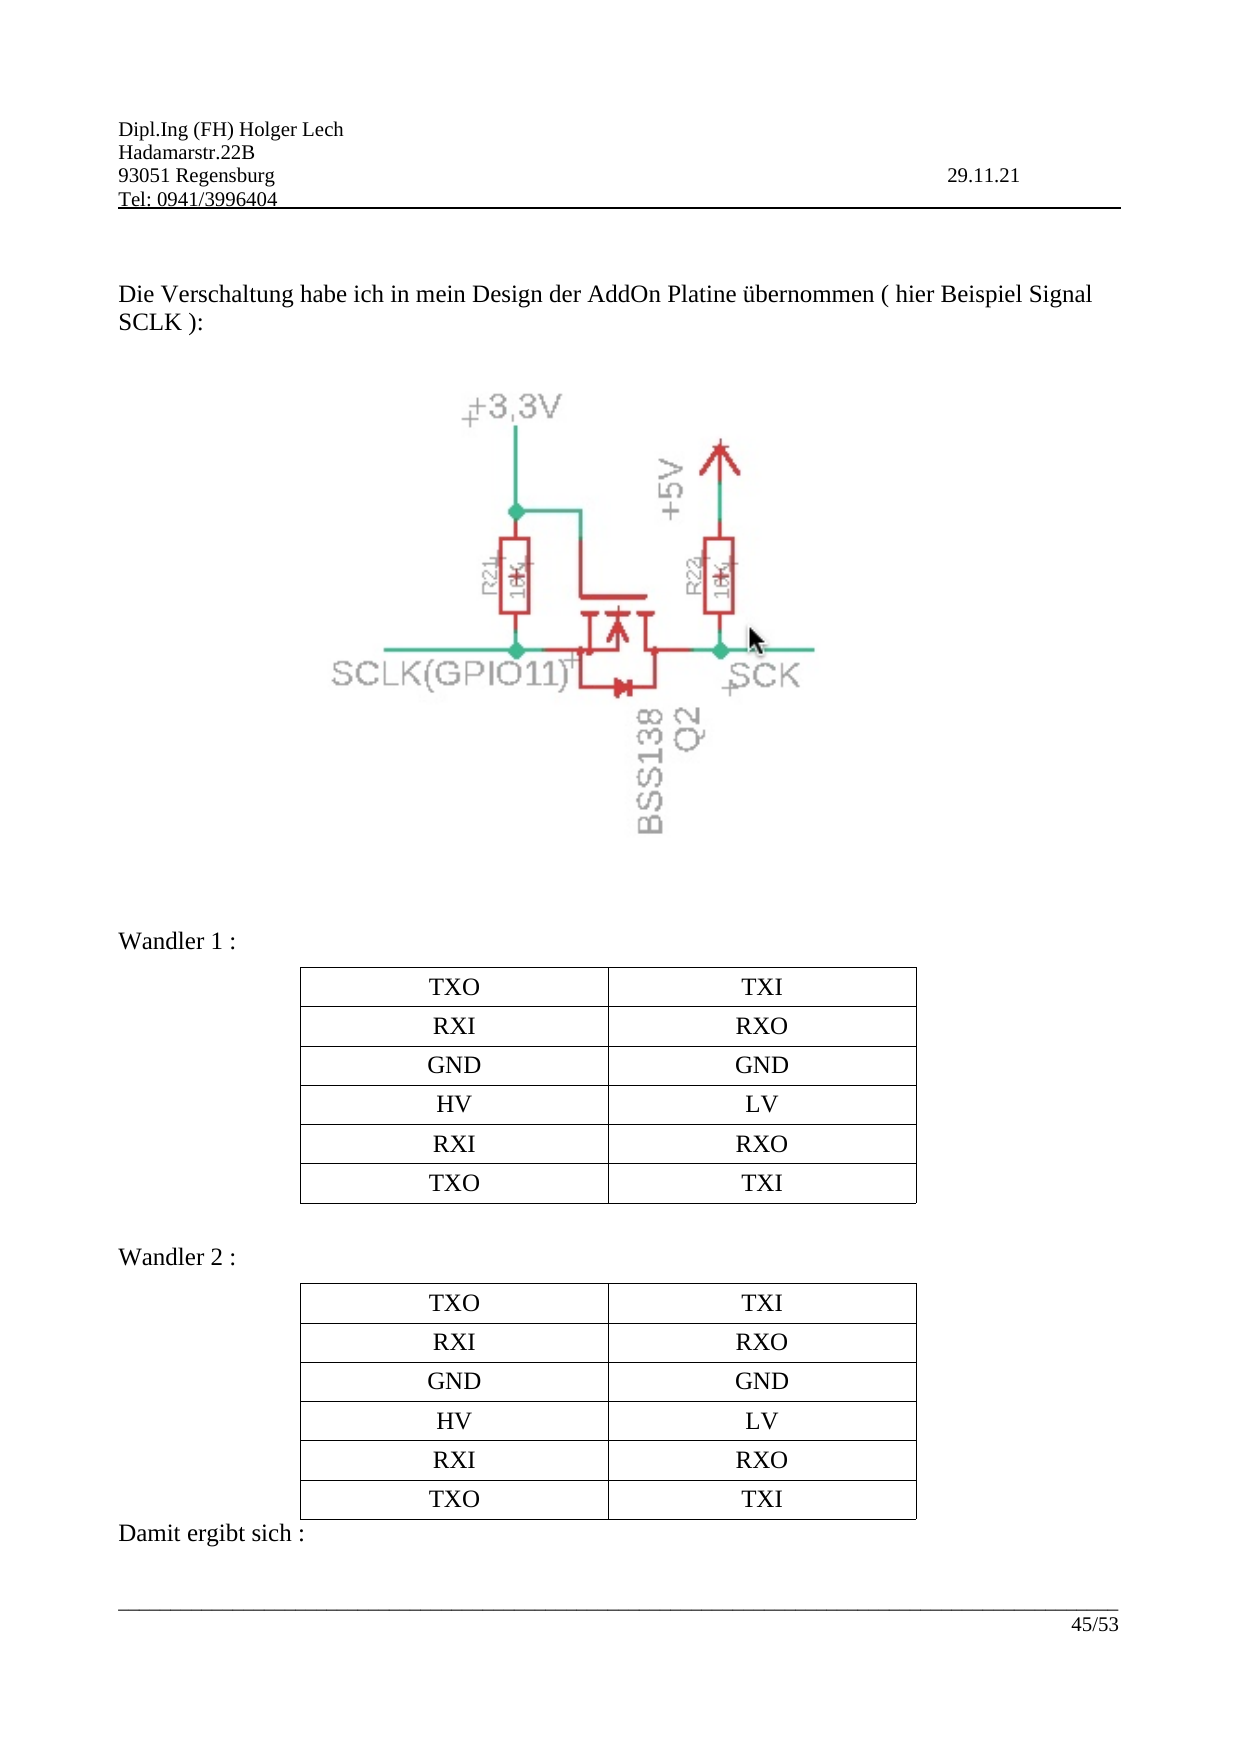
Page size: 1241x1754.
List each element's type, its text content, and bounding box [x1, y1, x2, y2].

table_cell HV [301, 1086, 608, 1124]
table_header TXO [301, 1284, 608, 1322]
table_cell LV [609, 1086, 916, 1124]
text Wandler 2 : [118, 1243, 1122, 1271]
table_cell GND [609, 1363, 916, 1401]
table_cell HV [301, 1402, 608, 1440]
table_cell GND [301, 1047, 608, 1085]
table_cell RXI [301, 1441, 608, 1479]
table_cell RXO [609, 1125, 916, 1163]
table_cell GND [609, 1047, 916, 1085]
table_cell TXI [609, 1164, 916, 1203]
text Die Verschaltung habe ich in mein Design der AddOn Platine übernommen ( hier Beispiel Signal SCLK ): [118, 280, 1122, 336]
table_cell TXI [609, 1481, 916, 1519]
table_cell RXI [301, 1125, 608, 1163]
table_cell TXO [301, 1481, 608, 1519]
text Wandler 1 : [118, 927, 1122, 954]
table_cell TXO [301, 1164, 608, 1203]
table_header TXI [609, 968, 916, 1006]
table_header TXO [301, 968, 608, 1006]
table_cell RXO [609, 1007, 916, 1046]
table_header TXI [609, 1284, 916, 1322]
table_cell GND [301, 1363, 608, 1401]
table_cell RXI [301, 1324, 608, 1362]
table_cell RXI [301, 1007, 608, 1046]
text Damit ergibt sich : [118, 1519, 1122, 1547]
picture [284, 348, 956, 847]
table_cell LV [609, 1402, 916, 1440]
table_cell RXO [609, 1441, 916, 1479]
table_cell RXO [609, 1324, 916, 1362]
